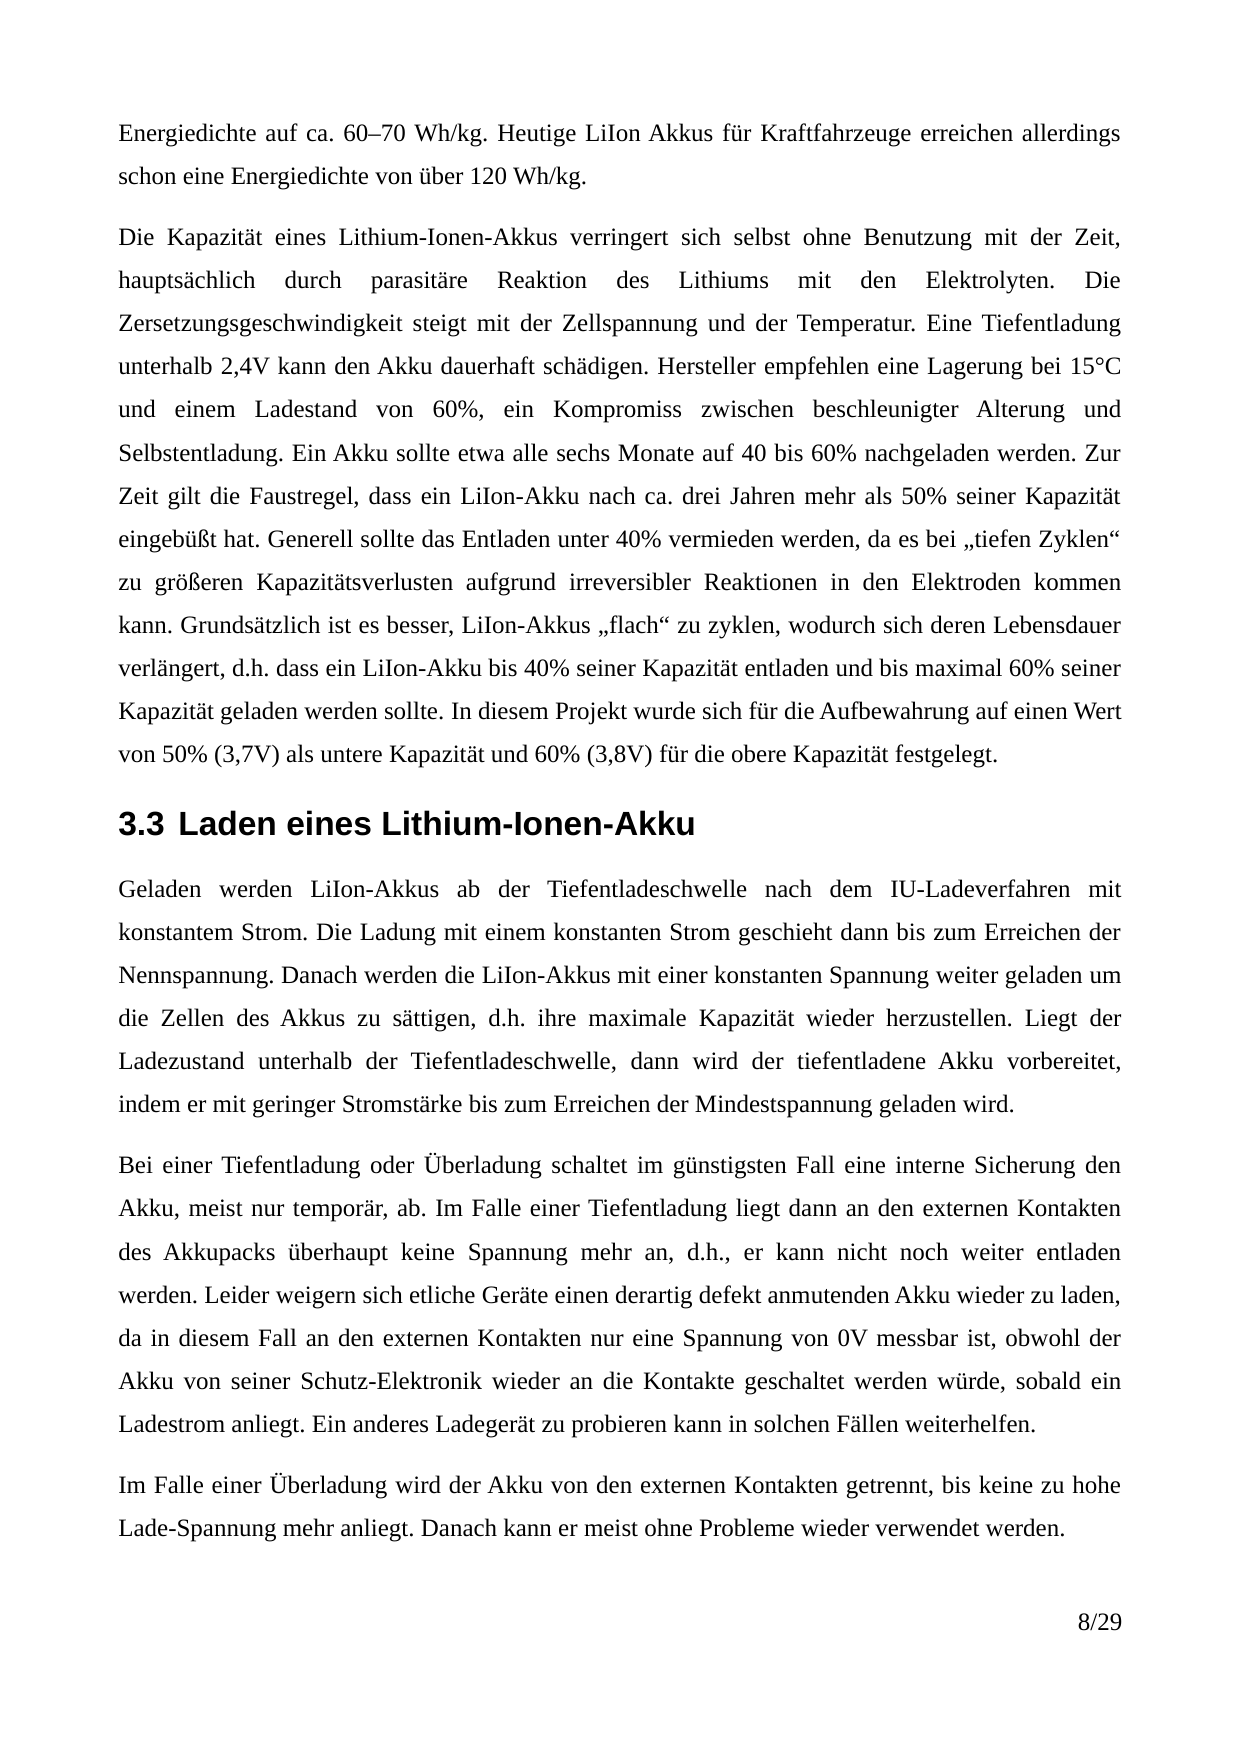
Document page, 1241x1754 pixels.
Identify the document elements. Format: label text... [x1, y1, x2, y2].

text Im Falle einer Überladung wird der Akku von den externen Kontakten getrennt, bis keine zu hohe Lade-Spannung mehr anliegt. Danach kann er meist ohne Probleme wieder verwendet werden. [118, 1470, 1122, 1542]
subtitle Laden eines Lithium-Ionen-Akku [118, 803, 1122, 842]
text Energiedichte auf ca. 60–70 Wh/kg. Heutige LiIon Akkus für Kraftfahrzeuge erreichen allerdings schon eine Energiedichte von über 120 Wh/kg. [118, 118, 1122, 190]
text Die Kapazität eines Lithium-Ionen-Akkus verringert sich selbst ohne Benutzung mit der Zeit, hauptsächlich durch parasitäre Reaktion des Lithiums mit den Elektrolyten. Die Zersetzungsgeschwindigkeit steigt mit der Zellspannung und der Temperatur. Eine Tiefentladung unterhalb 2,4V kann den Akku dauerhaft schädigen. Hersteller empfehlen eine Lagerung bei 15°C und einem Ladestand von 60%, ein Kompromiss zwischen beschleunigter Alterung und Selbstentladung. Ein Akku sollte etwa alle sechs Monate auf 40 bis 60% nachgeladen werden. Zur Zeit gilt die Faustregel, dass ein LiIon-Akku nach ca. drei Jahren mehr als 50% seiner Kapazität eingebüßt hat. Generell sollte das Entladen unter 40% vermieden werden, da es bei „tiefen Zyklen“ zu größeren Kapazitätsverlusten aufgrund irreversibler Reaktionen in den Elektroden kommen kann. Grundsätzlich ist es besser, LiIon-Akkus „flach“ zu zyklen, wodurch sich deren Lebensdauer verlängert, d.h. dass ein LiIon-Akku bis 40% seiner Kapazität entladen und bis maximal 60% seiner Kapazität geladen werden sollte. In diesem Projekt wurde sich für die Aufbewahrung auf einen Wert von 50% (3,7V) als untere Kapazität und 60% (3,8V) für die obere Kapazität festgelegt. [118, 222, 1122, 768]
text Bei einer Tiefentladung oder Überladung schaltet im günstigsten Fall eine interne Sicherung den Akku, meist nur temporär, ab. Im Falle einer Tiefentladung liegt dann an den externen Kontakten des Akkupacks überhaupt keine Spannung mehr an, d.h., er kann nicht noch weiter entladen werden. Leider weigern sich etliche Geräte einen derartig defekt anmutenden Akku wieder zu laden, da in diesem Fall an den externen Kontakten nur eine Spannung von 0V messbar ist, obwohl der Akku von seiner Schutz-Elektronik wieder an die Kontakte geschaltet werden würde, sobald ein Ladestrom anliegt. Ein anderes Ladegerät zu probieren kann in solchen Fällen weiterhelfen. [118, 1150, 1122, 1438]
text Geladen werden LiIon-Akkus ab der Tiefentladeschwelle nach dem IU-Ladeverfahren mit konstantem Strom. Die Ladung mit einem konstanten Strom geschieht dann bis zum Erreichen der Nennspannung. Danach werden die LiIon-Akkus mit einer konstanten Spannung weiter geladen um die Zellen des Akkus zu sättigen, d.h. ihre maximale Kapazität wieder herzustellen. Liegt der Ladezustand unterhalb der Tiefentladeschwelle, dann wird der tiefentladene Akku vorbereitet, indem er mit geringer Stromstärke bis zum Erreichen der Mindestspannung geladen wird. [118, 874, 1122, 1118]
